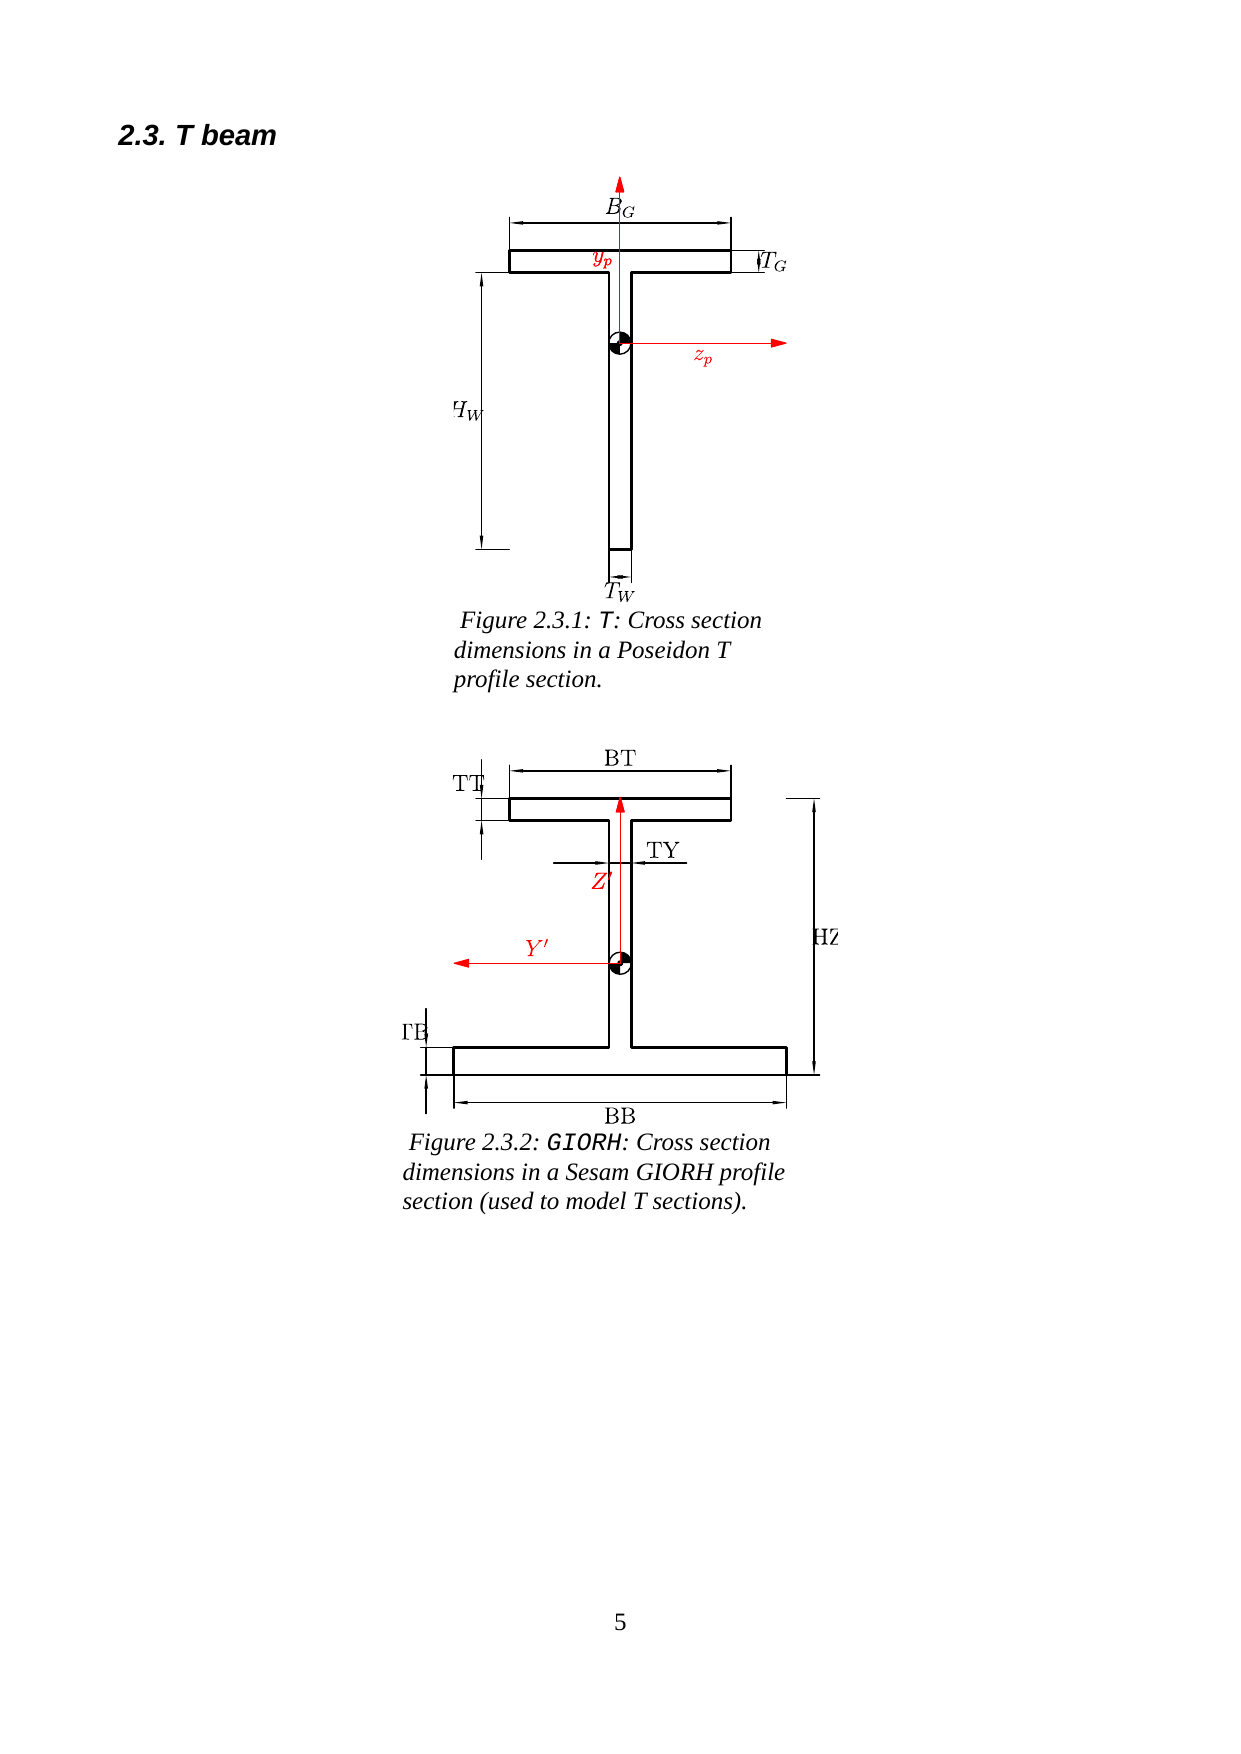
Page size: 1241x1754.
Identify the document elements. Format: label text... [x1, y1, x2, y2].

text Figure 2.3.1: T: Cross section dimensions in a Poseidon T profile section. [454, 177, 787, 693]
subtitle T beam [118, 118, 1122, 152]
text Figure 2.3.2: GIORH: Cross section dimensions in a Sesam GIORH profile section (used to model T sections). [402, 747, 838, 1215]
